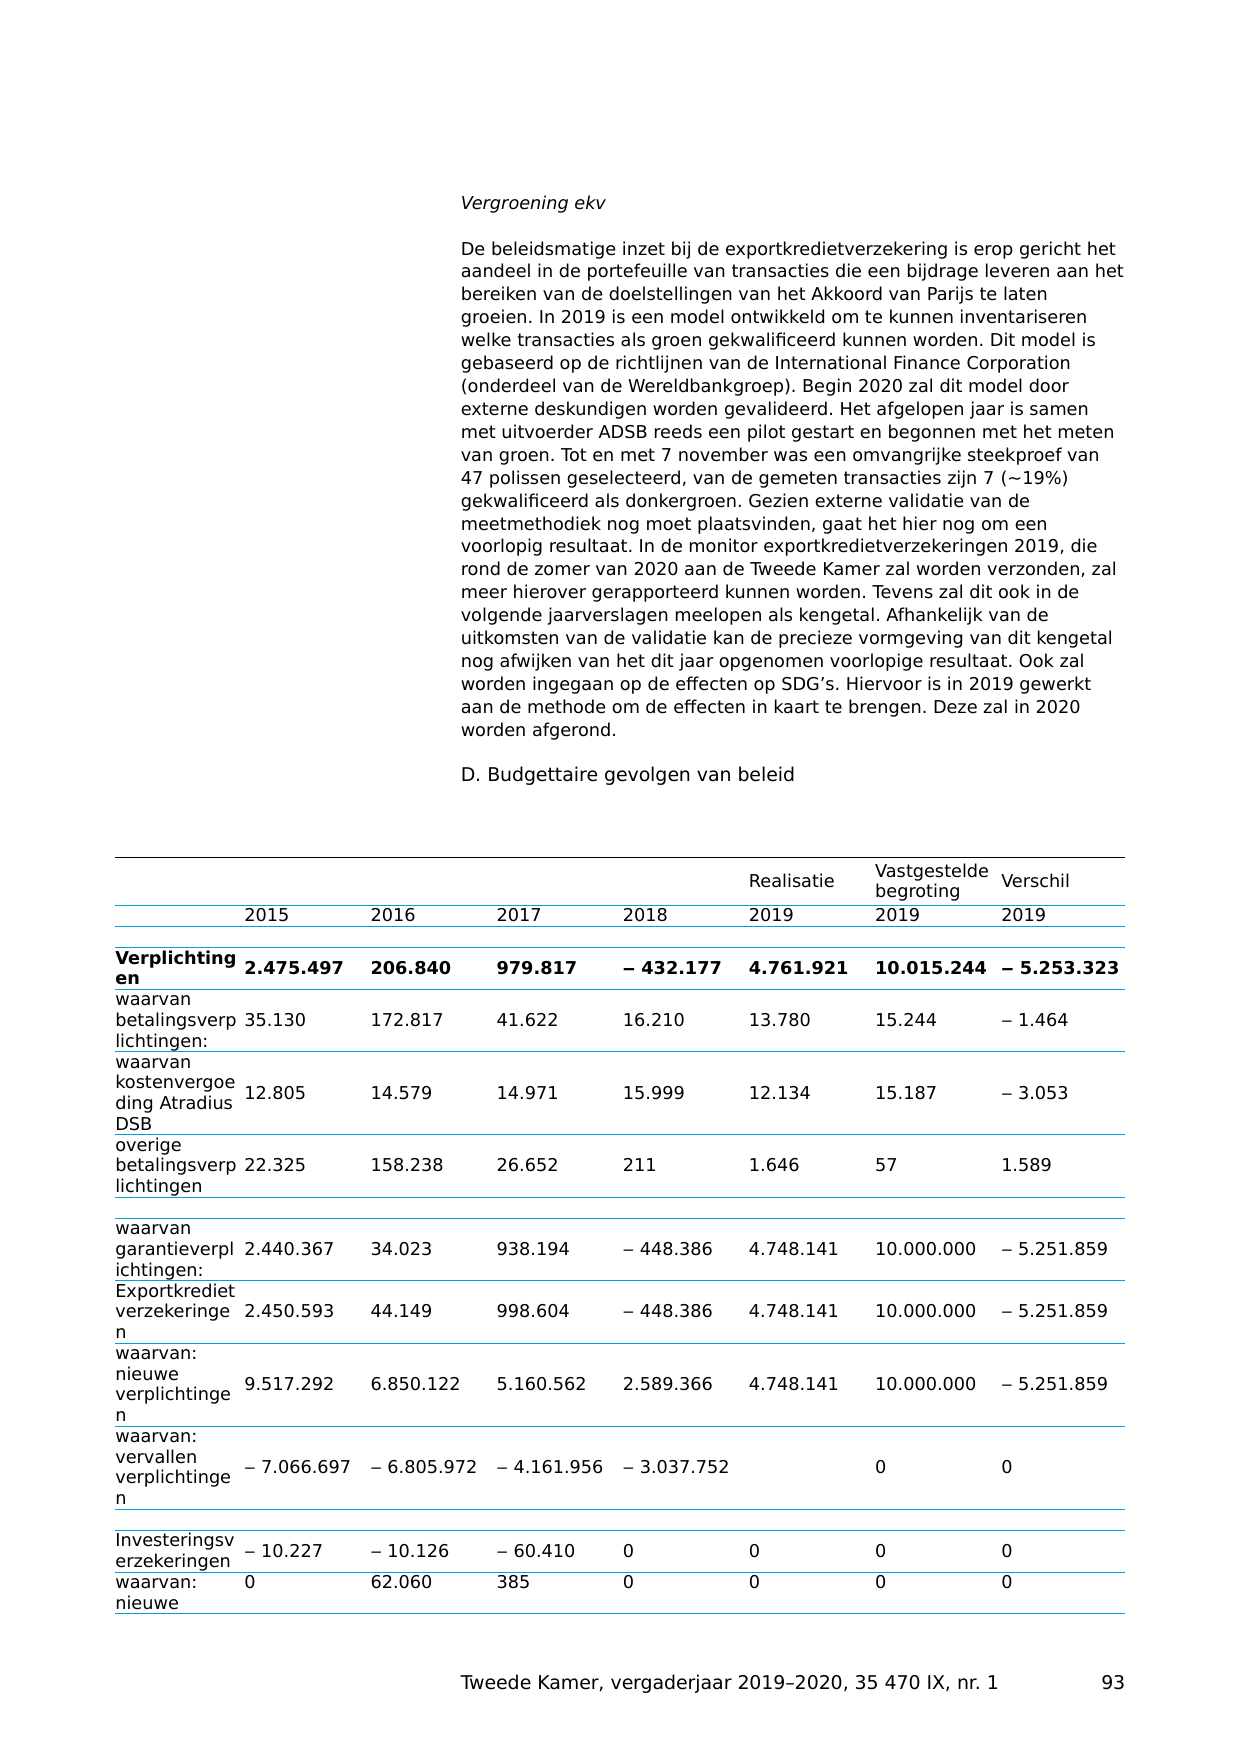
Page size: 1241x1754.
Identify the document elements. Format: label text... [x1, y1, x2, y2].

table_cell waarvan kostenvergoeding Atradius DSB [115, 1052, 241, 1134]
table_cell 6.850.122 [368, 1344, 493, 1426]
table_cell 4.761.921 [746, 948, 872, 989]
table_cell overige betalingsverplichtingen [115, 1135, 241, 1197]
table_cell ‒ 5.251.859 [998, 1219, 1125, 1280]
table_cell 10.015.244 [872, 948, 998, 989]
table_cell 41.622 [494, 990, 620, 1051]
table_cell 10.000.000 [872, 1219, 998, 1280]
table_cell [872, 1198, 998, 1218]
table_cell [368, 927, 493, 947]
table_cell [115, 906, 241, 926]
table_cell 4.748.141 [746, 1344, 872, 1426]
table_cell ‒ 10.227 [241, 1531, 367, 1572]
table_cell 14.579 [368, 1052, 493, 1134]
table_cell 0 [998, 1427, 1125, 1509]
table_cell 172.817 [368, 990, 493, 1051]
text Vergroening ekv [461, 191, 1125, 214]
table_cell 0 [241, 1573, 367, 1613]
table_cell [368, 858, 493, 905]
table_cell 0 [998, 1531, 1125, 1572]
table_cell Verschil [998, 858, 1125, 905]
table_cell Realisatie [746, 858, 872, 905]
table_cell [620, 927, 746, 947]
table_cell [494, 1510, 620, 1530]
table_cell 0 [620, 1573, 746, 1613]
table_cell 57 [872, 1135, 998, 1197]
table_cell [115, 927, 241, 947]
table_cell ‒ 10.126 [368, 1531, 493, 1572]
table_cell 1.589 [998, 1135, 1125, 1197]
table_cell 0 [746, 1573, 872, 1613]
title D. Budgettaire gevolgen van beleid [461, 764, 1125, 786]
table_cell 0 [872, 1427, 998, 1509]
table_cell [494, 1198, 620, 1218]
table_cell [241, 1510, 367, 1530]
text De beleidsmatige inzet bij de exportkredietverzekering is erop gericht het aandeel in de portefeuille van transacties die een bijdrage leveren aan het bereiken van de doelstellingen van het Akkoord van Parijs te laten groeien. In 2019 is een model ontwikkeld om te kunnen inventariseren welke transacties als groen gekwalificeerd kunnen worden. Dit model is gebaseerd op de richtlijnen van de International Finance Corporation (onderdeel van de Wereldbankgroep). Begin 2020 zal dit model door externe deskundigen worden gevalideerd. Het afgelopen jaar is samen met uitvoerder ADSB reeds een pilot gestart en begonnen met het meten van groen. Tot en met 7 november was een omvangrijke steekproef van 47 polissen geselecteerd, van de gemeten transacties zijn 7 (~19%) gekwalificeerd als donkergroen. Gezien externe validatie van de meetmethodiek nog moet plaatsvinden, gaat het hier nog om een voorlopig resultaat. In de monitor exportkredietverzekeringen 2019, die rond de zomer van 2020 aan de Tweede Kamer zal worden verzonden, zal meer hierover gerapporteerd kunnen worden. Tevens zal dit ook in de volgende jaarverslagen meelopen als kengetal. Afhankelijk van de uitkomsten van de validatie kan de precieze vormgeving van dit kengetal nog afwijken van het dit jaar opgenomen voorlopige resultaat. Ook zal worden ingegaan op de effecten op SDG’s. Hiervoor is in 2019 gewerkt aan de methode om de effecten in kaart te brengen. Deze zal in 2020 worden afgerond. [461, 237, 1125, 741]
table_cell ‒ 448.386 [620, 1219, 746, 1280]
table_cell 0 [620, 1531, 746, 1572]
table_cell [115, 858, 241, 905]
table_cell Verplichtingen [115, 948, 241, 989]
table_cell 2.475.497 [241, 948, 367, 989]
table_cell [115, 1198, 241, 1218]
table_cell [998, 1510, 1125, 1530]
table_cell 206.840 [368, 948, 493, 989]
table_cell 12.805 [241, 1052, 367, 1134]
table_cell [368, 1198, 493, 1218]
table_cell ‒ 5.253.323 [998, 948, 1125, 989]
table_cell [998, 1198, 1125, 1218]
table_cell ‒ 5.251.859 [998, 1281, 1125, 1343]
table_cell 9.517.292 [241, 1344, 367, 1426]
table_cell 4.748.141 [746, 1219, 872, 1280]
table_cell 1.646 [746, 1135, 872, 1197]
table_cell 10.000.000 [872, 1344, 998, 1426]
table_cell 0 [746, 1531, 872, 1572]
table_cell 211 [620, 1135, 746, 1197]
table_cell 2019 [998, 906, 1125, 926]
table_cell ‒ 3.053 [998, 1052, 1125, 1134]
table_cell 22.325 [241, 1135, 367, 1197]
table_cell [494, 927, 620, 947]
table_cell 15.187 [872, 1052, 998, 1134]
table_cell ‒ 5.251.859 [998, 1344, 1125, 1426]
table_cell 385 [494, 1573, 620, 1613]
table_cell [872, 927, 998, 947]
table_cell [998, 927, 1125, 947]
table_cell ‒ 7.066.697 [241, 1427, 367, 1509]
table_cell 938.194 [494, 1219, 620, 1280]
table_cell 2.440.367 [241, 1219, 367, 1280]
table_cell ‒ 1.464 [998, 990, 1125, 1051]
table_cell [620, 1198, 746, 1218]
table_header Tabel 26 Budgettaire gevolgen van beleidsartikel 5 Exportkredietverzekeringen, -garanties en investeringsverzekeringen (bedragen x € 1.000) [115, 809, 1125, 857]
table_cell 2019 [746, 906, 872, 926]
table_cell [494, 858, 620, 905]
table_cell [746, 1427, 872, 1509]
table_cell waarvan garantieverplichtingen: [115, 1219, 241, 1280]
table_cell 13.780 [746, 990, 872, 1051]
table_cell waarvan: nieuwe verplichtingen [115, 1344, 241, 1426]
table_cell [368, 1510, 493, 1530]
table_cell 5.160.562 [494, 1344, 620, 1426]
table_cell 2017 [494, 906, 620, 926]
table_cell 34.023 [368, 1219, 493, 1280]
table_cell 0 [998, 1573, 1125, 1613]
table_cell 998.604 [494, 1281, 620, 1343]
table_cell 12.134 [746, 1052, 872, 1134]
table_cell 2.450.593 [241, 1281, 367, 1343]
table_cell [746, 1198, 872, 1218]
table_cell 0 [872, 1531, 998, 1572]
table_cell 14.971 [494, 1052, 620, 1134]
table_cell 35.130 [241, 990, 367, 1051]
table_cell waarvan betalingsverplichtingen: [115, 990, 241, 1051]
table_cell ‒ 4.161.956 [494, 1427, 620, 1509]
table_cell Investeringsverzekeringen [115, 1531, 241, 1572]
table_cell 15.244 [872, 990, 998, 1051]
table_cell 2.589.366 [620, 1344, 746, 1426]
table_cell Exportkredietverzekeringen [115, 1281, 241, 1343]
table_cell [241, 858, 367, 905]
table_cell 2016 [368, 906, 493, 926]
table_cell ‒ 448.386 [620, 1281, 746, 1343]
table_cell 10.000.000 [872, 1281, 998, 1343]
table_cell [872, 1510, 998, 1530]
table_cell waarvan: nieuwe [115, 1573, 241, 1613]
table_cell 2015 [241, 906, 367, 926]
table_cell 26.652 [494, 1135, 620, 1197]
table_cell [115, 1510, 241, 1530]
table_cell ‒ 60.410 [494, 1531, 620, 1572]
table_cell [620, 1510, 746, 1530]
table_cell ‒ 6.805.972 [368, 1427, 493, 1509]
table_cell 2019 [872, 906, 998, 926]
table_cell [241, 1198, 367, 1218]
table_cell 0 [872, 1573, 998, 1613]
table_cell ‒ 432.177 [620, 948, 746, 989]
table_cell 4.748.141 [746, 1281, 872, 1343]
table_cell [620, 858, 746, 905]
table_cell [746, 1510, 872, 1530]
table_cell 44.149 [368, 1281, 493, 1343]
table_cell ‒ 3.037.752 [620, 1427, 746, 1509]
table_cell 15.999 [620, 1052, 746, 1134]
table_cell [241, 927, 367, 947]
table_cell waarvan: vervallen verplichtingen [115, 1427, 241, 1509]
table_cell 62.060 [368, 1573, 493, 1613]
table_cell 2018 [620, 906, 746, 926]
table_cell 158.238 [368, 1135, 493, 1197]
table_cell [746, 927, 872, 947]
table_cell 16.210 [620, 990, 746, 1051]
table_cell 979.817 [494, 948, 620, 989]
table_cell Vastgestelde begroting [872, 858, 998, 905]
